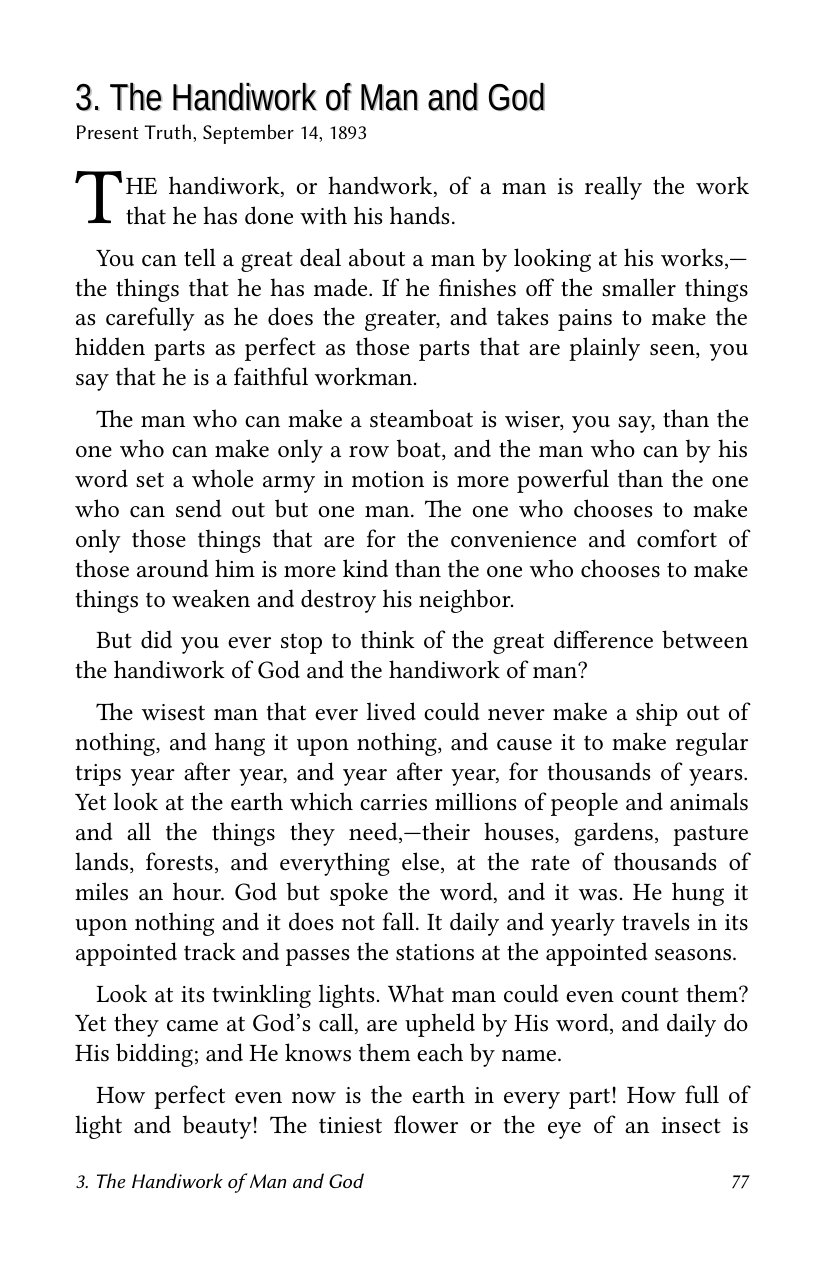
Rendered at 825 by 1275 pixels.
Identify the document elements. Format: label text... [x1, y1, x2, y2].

text Look at its twinkling lights. What man could even count them? Yet they came at God’s call, are upheld by His word, and daily do His bidding; and He knows them each by name. [75, 979, 750, 1068]
text The wisest man that ever lived could never make a ship out of nothing, and hang it upon nothing, and cause it to make regular trips year after year, and year after year, for thousands of years. Yet look at the earth which carries millions of people and animals and all the things they need,—their houses, gardens, pasture lands, forests, and everything else, at the rate of thousands of miles an hour. God but spoke the word, and it was. He hung it upon nothing and it does not fall. It daily and yearly travels in its appointed track and passes the stations at the appointed seasons. [75, 698, 750, 966]
text But did you ever stop to think of the great difference between the handiwork of God and the handiwork of man? [75, 627, 750, 685]
title The Handiwork of Man and God [75, 75, 750, 118]
text The man who can make a steamboat is wiser, you say, than the one who can make only a row boat, and the man who can by his word set a whole army in motion is more powerful than the one who can send out but one man. The one who chooses to make only those things that are for the convenience and comfort of those around him is more kind than the one who chooses to make things to weaken and destroy his neighbor. [75, 405, 750, 613]
text Present Truth, September 14, 1893 [75, 121, 750, 145]
text THE handiwork, or handwork, of a man is really the work that he has done with his hands. [75, 172, 750, 230]
text How perfect even now is the earth in every part! How full of light and beauty! The tiniest flower or the eye of an insect is [75, 1081, 750, 1140]
text You can tell a great deal about a man by looking at his works,—the things that he has made. If he finishes off the smaller things as carefully as he does the greater, and takes pains to make the hidden parts as perfect as those parts that are plainly seen, you say that he is a faithful workman. [75, 244, 750, 392]
